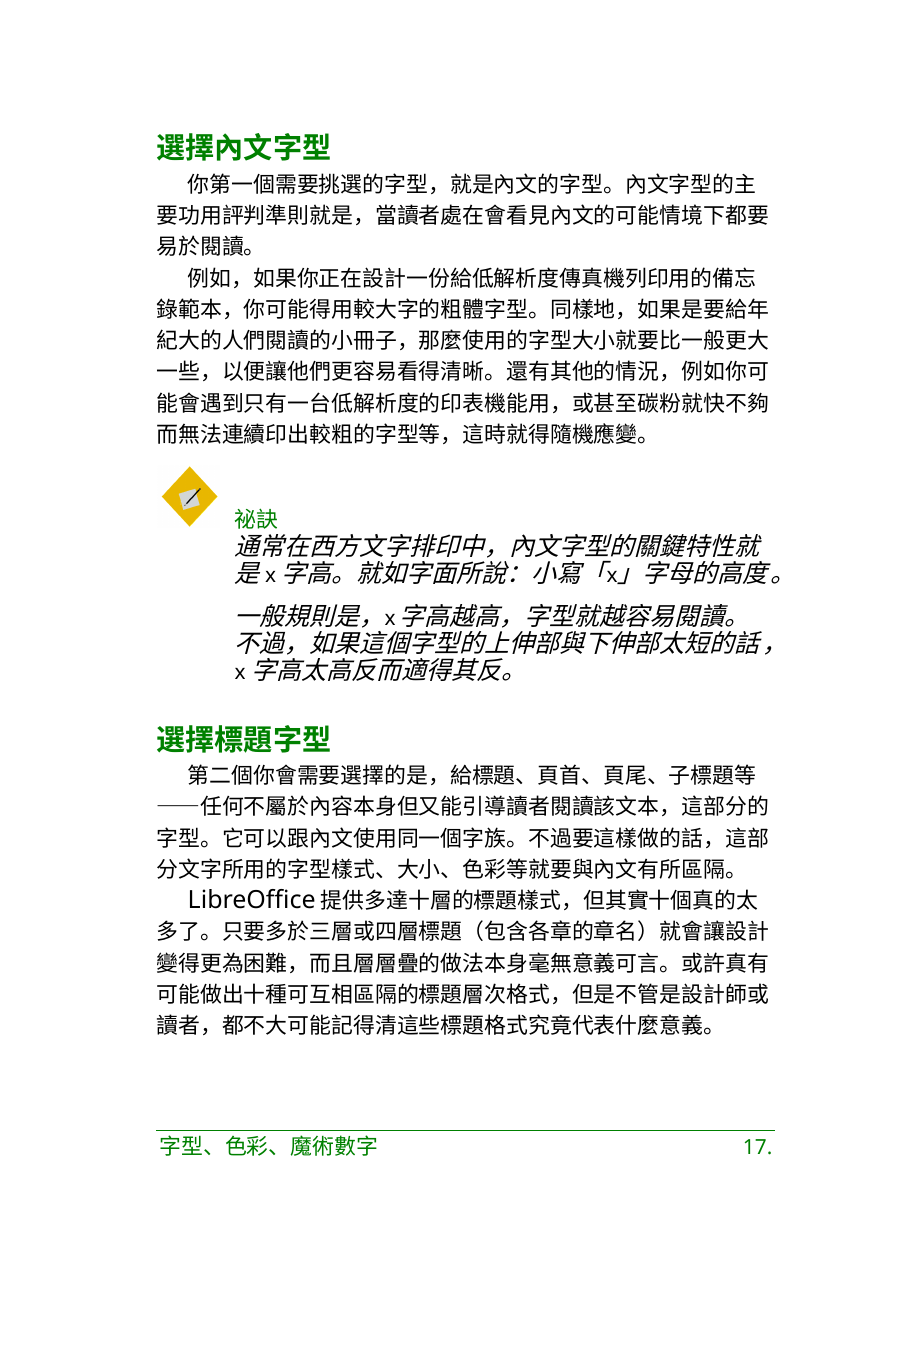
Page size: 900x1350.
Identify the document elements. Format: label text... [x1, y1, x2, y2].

text 一般規則是，x字高越高，字型就越容易閱讀。不過，如果這個字型的上伸部與下伸部太短的話，x 字高太高反而適得其反。 [234, 604, 775, 685]
text 例如，如果你正在設計一份給低解析度傳真機列印用的備忘錄範本，你可能得用較大字的粗體字型。同樣地，如果是要給年紀大的人們閱讀的小冊子，那麼使用的字型大小就要比一般更大一些，以便讓他們更容易看得清晰。還有其他的情況，例如你可能會遇到只有一台低解析度的印表機能用，或甚至碳粉就快不夠而無法連續印出較粗的字型等，這時就得隨機應變。 [156, 261, 775, 448]
text 你第一個需要挑選的字型，就是內文的字型。內文字型的主要功用評判準則就是，當讀者處在會看見內文的可能情境下都要易於閱讀。 [156, 167, 775, 261]
text LibreOffice提供多達十層的標題樣式，但其實十個真的太多了。只要多於三層或四層標題（包含各章的章名）就會讓設計變得更為困難，而且層層疊的做法本身毫無意義可言。或許真有可能做出十種可互相區隔的標題層次格式，但是不管是設計師或讀者，都不大可能記得清這些標題格式究竟代表什麼意義。 [156, 883, 775, 1040]
list 祕訣 [156, 504, 775, 534]
picture [157, 465, 220, 528]
subtitle 選擇內文字型 [156, 125, 775, 167]
subtitle 選擇標題字型 [156, 716, 775, 758]
text 第二個你會需要選擇的是，給標題、頁首、頁尾、子標題等——任何不屬於內容本身但又能引導讀者閱讀該文本，這部分的字型。它可以跟內文使用同一個字族。不過要這樣做的話，這部分文字所用的字型樣式、大小、色彩等就要與內文有所區隔。 [156, 758, 775, 883]
text 通常在西方文字排印中，內文字型的關鍵特性就是 x 字高。就如字面所說：小寫「x」字母的高度。 [234, 534, 775, 588]
